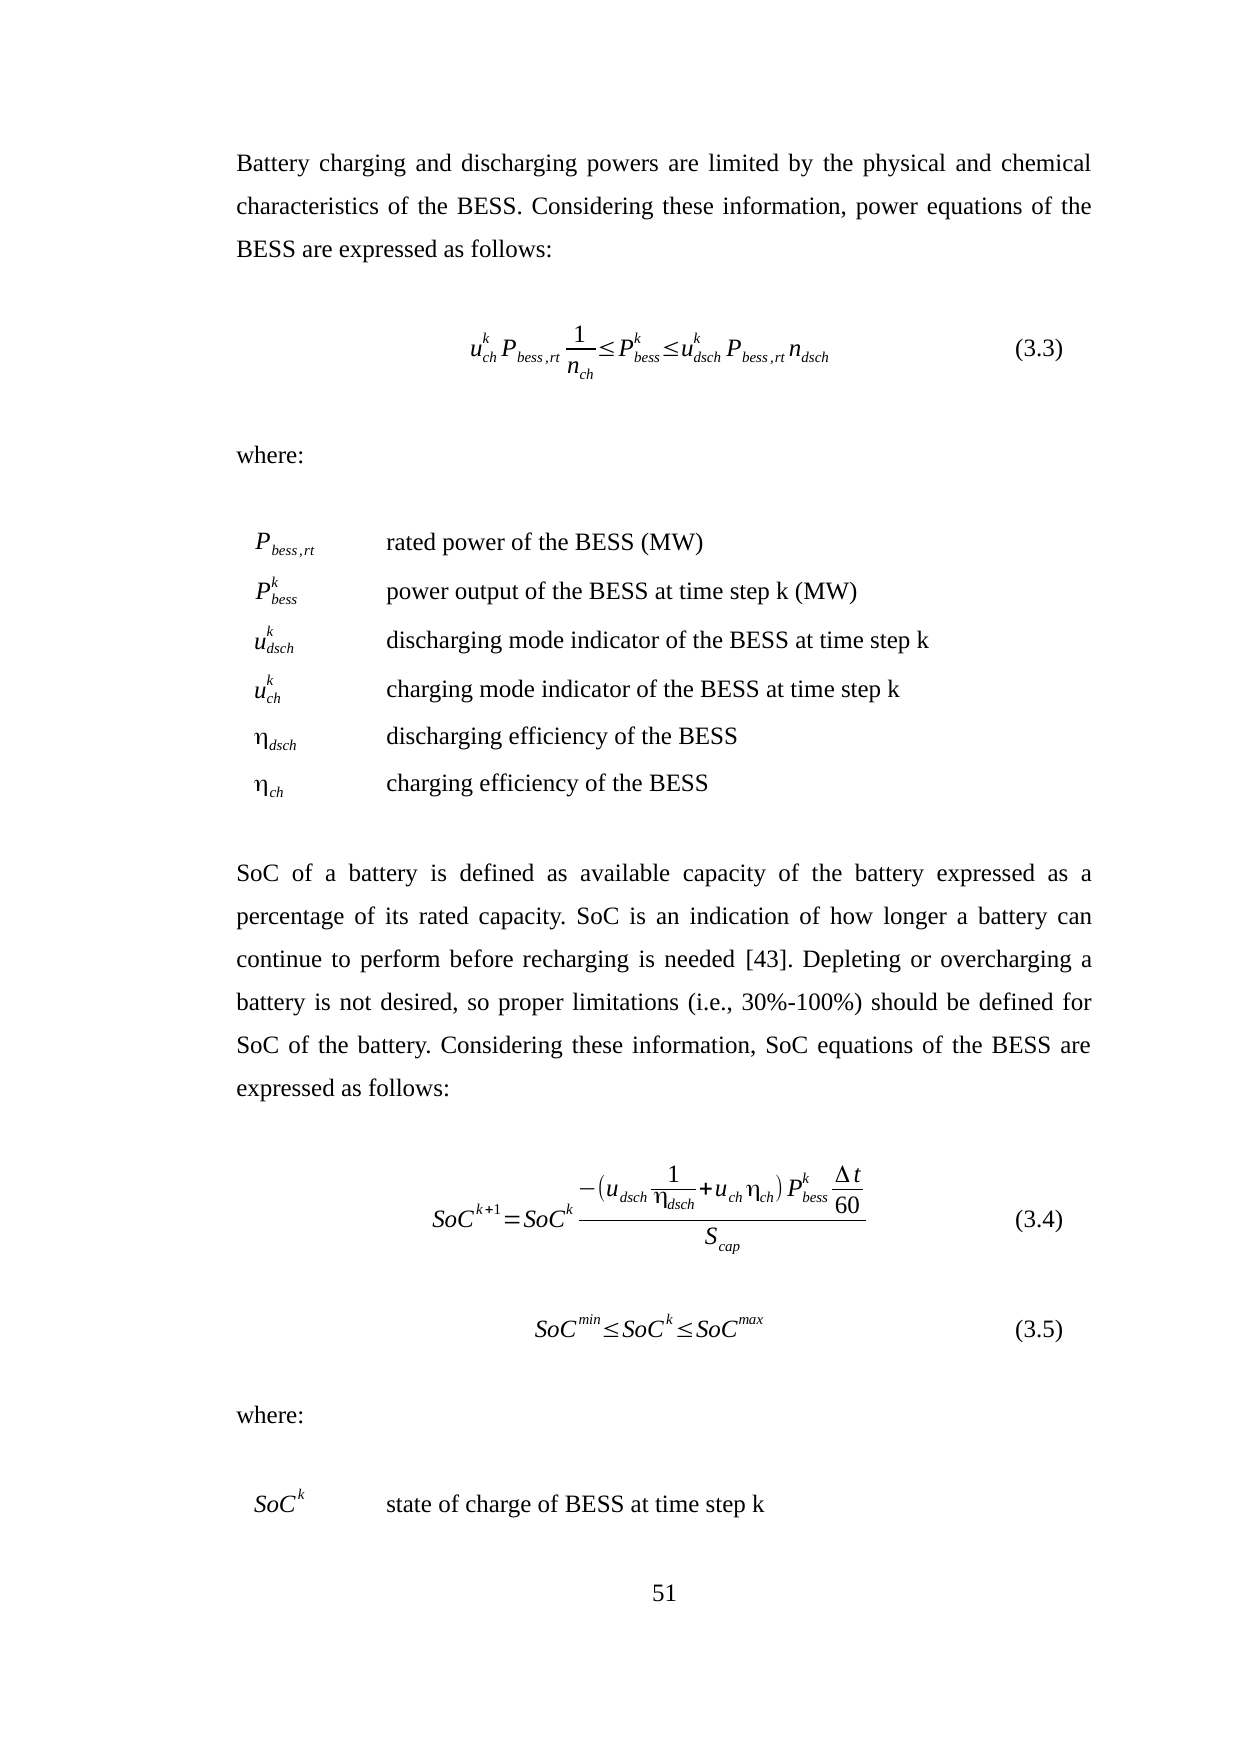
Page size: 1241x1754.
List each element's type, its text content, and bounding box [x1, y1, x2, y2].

text charging efficiency of the BESS [236, 768, 1093, 800]
text (3.4) [236, 1160, 1093, 1254]
text state of charge of BESS at time step k [236, 1486, 1093, 1517]
text power output of the BESS at time step k (MW) [236, 573, 1093, 608]
text (3.3) [236, 320, 1093, 383]
text (3.5) [236, 1311, 1093, 1342]
text Battery charging and discharging powers are limited by the physical and chemical characteristics of the BESS. Considering these information, power equations of the BESS are expressed as follows: [236, 148, 1093, 263]
text rated power of the BESS (MW) [236, 527, 1093, 559]
text discharging efficiency of the BESS [236, 721, 1093, 753]
text where: [236, 440, 1093, 469]
text charging mode indicator of the BESS at time step k [236, 672, 1093, 707]
text where: [236, 1400, 1093, 1429]
text discharging mode indicator of the BESS at time step k [236, 623, 1093, 657]
text SoC of a battery is defined as available capacity of the battery expressed as a percentage of its rated capacity. SoC is an indication of how longer a battery can continue to perform before recharging is needed [43]. Depleting or overcharging a battery is not desired, so proper limitations (i.e., 30%-100%) should be defined for SoC of the battery. Considering these information, SoC equations of the BESS are expressed as follows: [236, 858, 1093, 1102]
